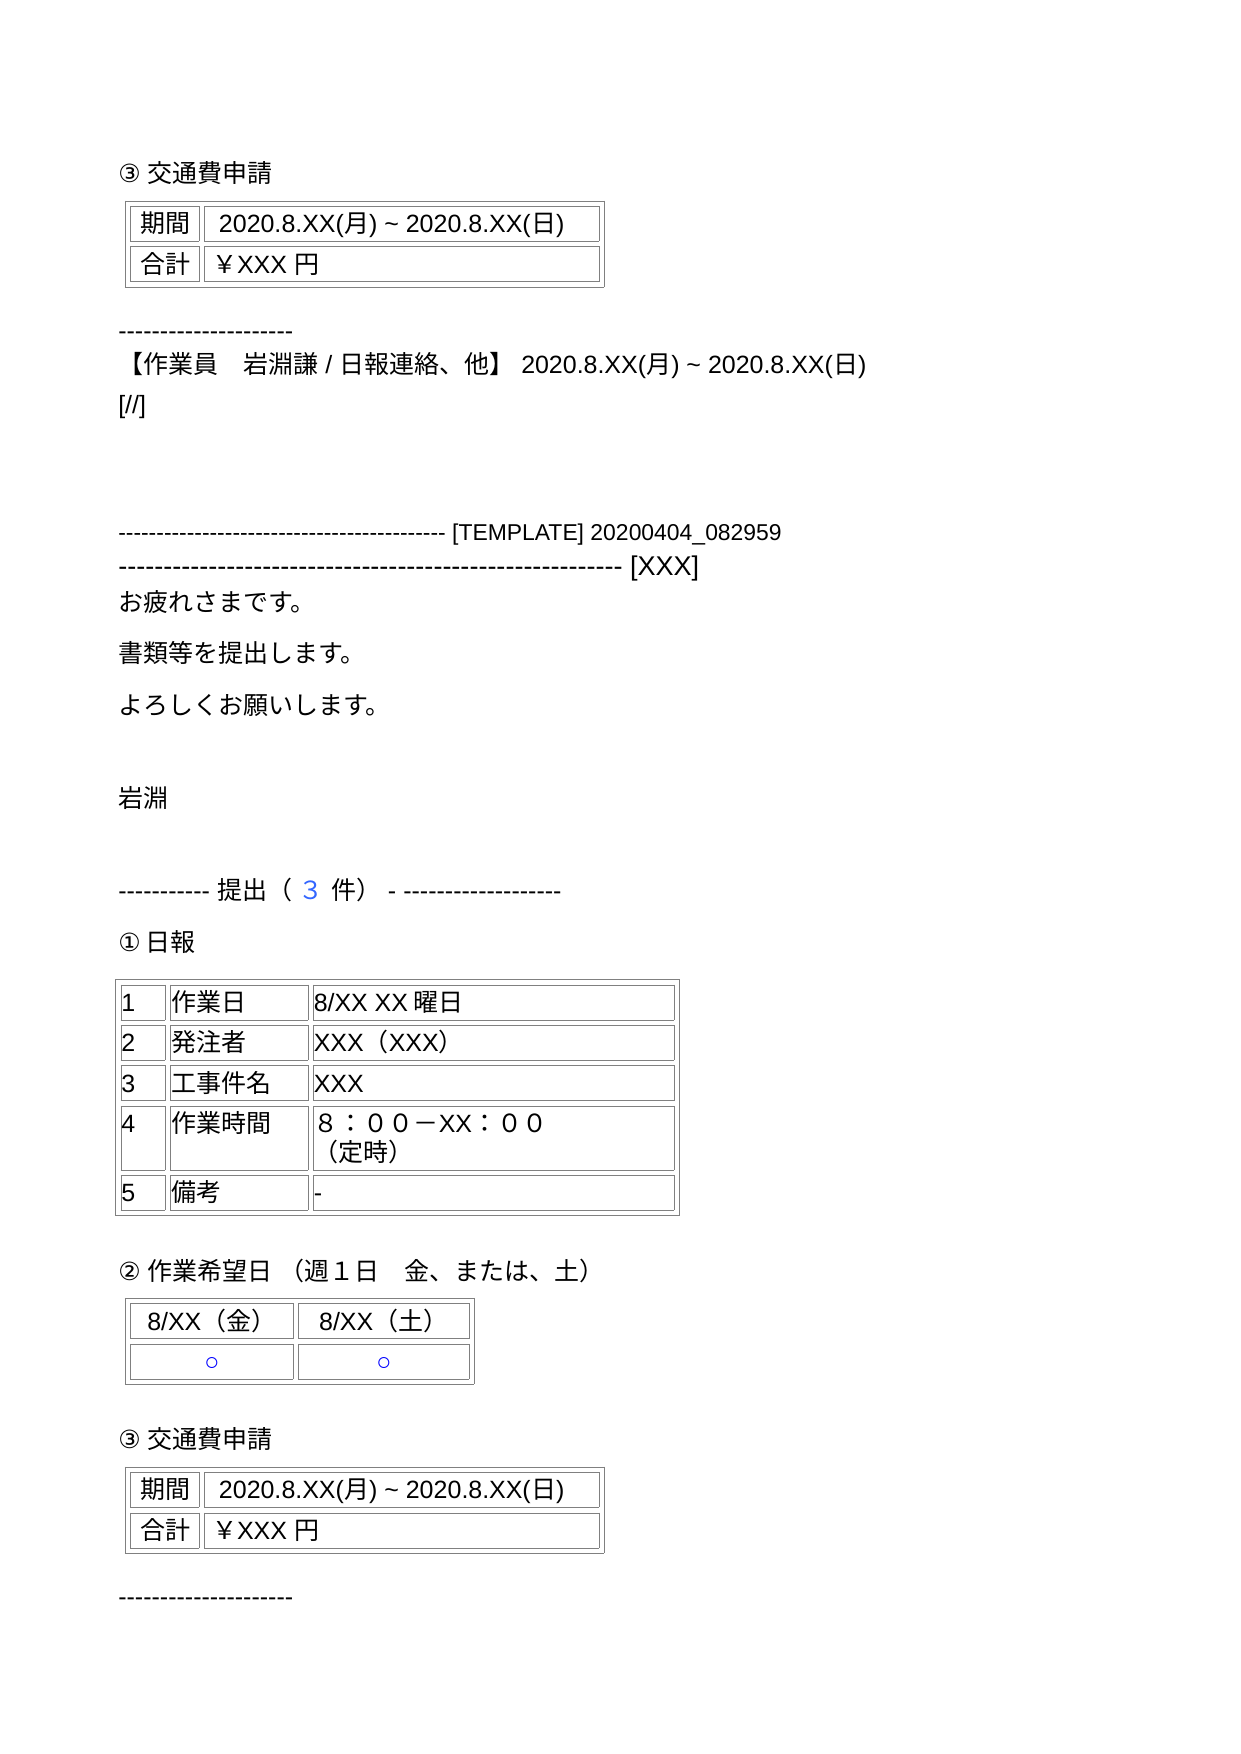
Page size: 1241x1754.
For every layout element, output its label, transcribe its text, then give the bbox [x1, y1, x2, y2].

text ② 作業希望日 （週１日 金、または、土） [118, 1257, 1122, 1285]
table_cell 3 [118, 1060, 168, 1100]
table_header 2020.8.XX(月) ~ 2020.8.XX(日) [202, 202, 602, 241]
text 岩淵 [118, 783, 1122, 812]
text お疲れさまです。 [118, 588, 1122, 617]
text ①日報 [118, 928, 1122, 956]
table_cell - [310, 1170, 677, 1210]
table_cell 合計 [128, 241, 202, 281]
text よろしくお願いします。 [118, 691, 1122, 719]
table_cell ○ [128, 1338, 296, 1379]
table_cell ８：００－XX：００ （定時） [310, 1100, 677, 1169]
table_cell XXX [310, 1060, 677, 1100]
table_cell 備考 [168, 1170, 310, 1210]
table_cell 工事件名 [168, 1060, 310, 1100]
table_cell - [314, 1176, 674, 1210]
text 書類等を提出します。 [118, 639, 1122, 668]
table_cell 4 [118, 1100, 168, 1169]
text ③ 交通費申請 [118, 1425, 1122, 1454]
table_cell 合計 [128, 1507, 202, 1547]
text --------------------- [118, 1582, 1122, 1610]
text 【作業員 岩淵謙 / 日報連絡、他】 2020.8.XX(月) ~ 2020.8.XX(日) [118, 350, 1122, 379]
text ③ 交通費申請 [118, 159, 1122, 188]
table_cell ￥XXX 円 [202, 1507, 602, 1547]
table_cell ￥XXX 円 [202, 241, 602, 281]
table_cell 発注者 [168, 1020, 310, 1060]
table_header 期間 [128, 1468, 202, 1507]
table_header 8/XX XX曜日 [310, 980, 677, 1019]
table_header 作業日 [168, 980, 310, 1019]
table_cell 2 [118, 1020, 168, 1060]
table_cell 5 [118, 1170, 168, 1210]
table_cell ○ [296, 1338, 471, 1379]
text ----------- 提出（ ３ 件） - ------------------- [118, 876, 1122, 905]
table_header 1 [118, 980, 168, 1019]
table_cell 作業時間 [168, 1100, 310, 1169]
table_header 8/XX（土） [296, 1299, 471, 1338]
table_cell XXX（XXX） [310, 1020, 677, 1060]
text [//] [118, 390, 1122, 418]
text --------------------- [118, 316, 1122, 344]
table_header 2020.8.XX(月) ~ 2020.8.XX(日) [202, 1468, 602, 1507]
table_header 期間 [128, 202, 202, 241]
text -------------------------------------------------------- [XXX] [118, 550, 1122, 582]
table_header 8/XX（金） [128, 1299, 296, 1338]
text ------------------------------------------- [TEMPLATE] 20200404_082959 [118, 519, 1122, 545]
